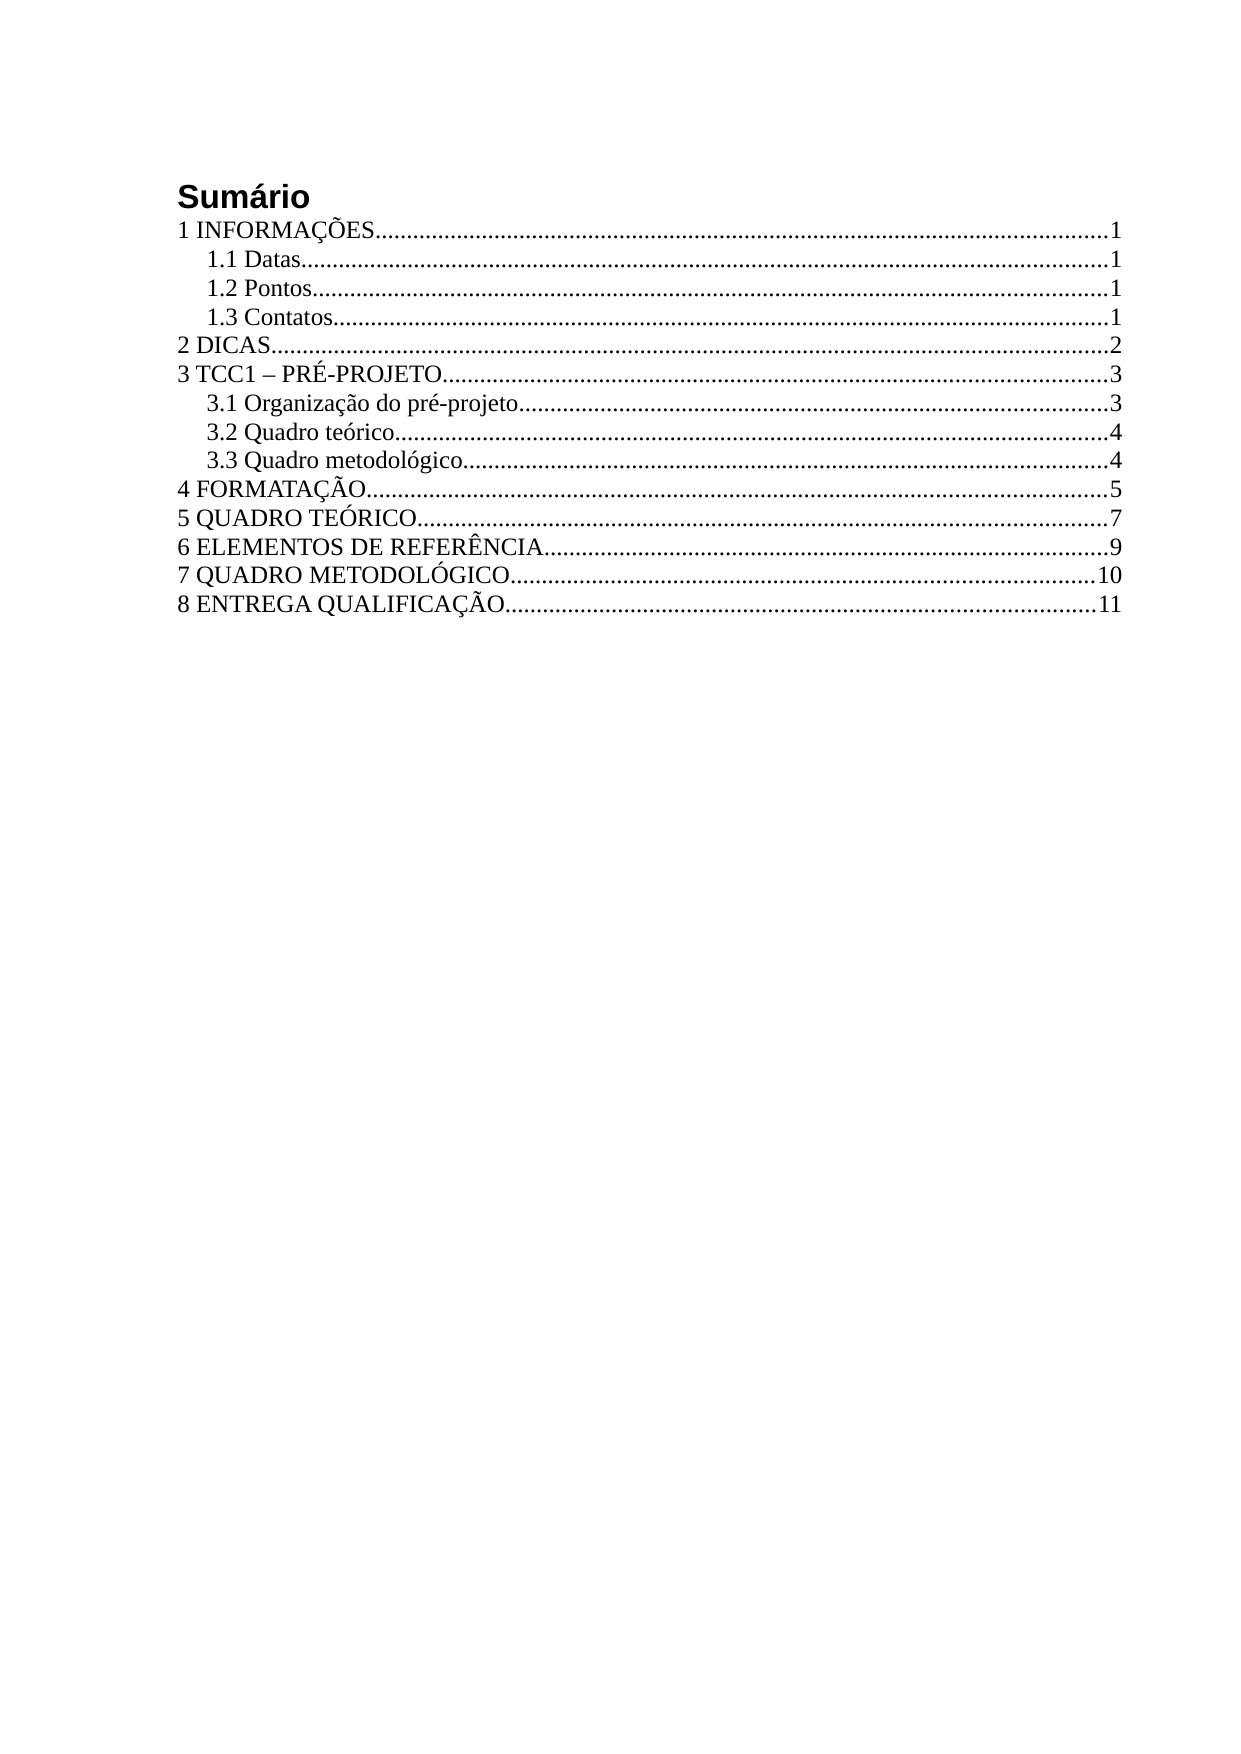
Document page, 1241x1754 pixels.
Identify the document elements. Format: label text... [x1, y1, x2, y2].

text 3.1 Organização do pré-projeto 3 [206, 388, 1122, 417]
text 1.2 Pontos 1 [206, 273, 1122, 302]
text 2 dicas 2 [177, 330, 1122, 359]
text 3 tcc1 – Pré-projeto 3 [177, 359, 1122, 388]
text 1 Informações 1 [177, 215, 1122, 244]
subtitle Sumário [177, 177, 1122, 215]
text 8 Entrega qualificação 11 [177, 589, 1122, 618]
text 4 Formatação 5 [177, 474, 1122, 503]
text 5 Quadro teórico 7 [177, 503, 1122, 532]
text 1.3 Contatos 1 [206, 302, 1122, 330]
text 3.2 Quadro teórico 4 [206, 417, 1122, 445]
text 3.3 Quadro metodológico 4 [206, 445, 1122, 474]
text 7 Quadro metodológico 10 [177, 560, 1122, 589]
text 1.1 Datas 1 [206, 244, 1122, 273]
text 6 Elementos de referência 9 [177, 532, 1122, 560]
